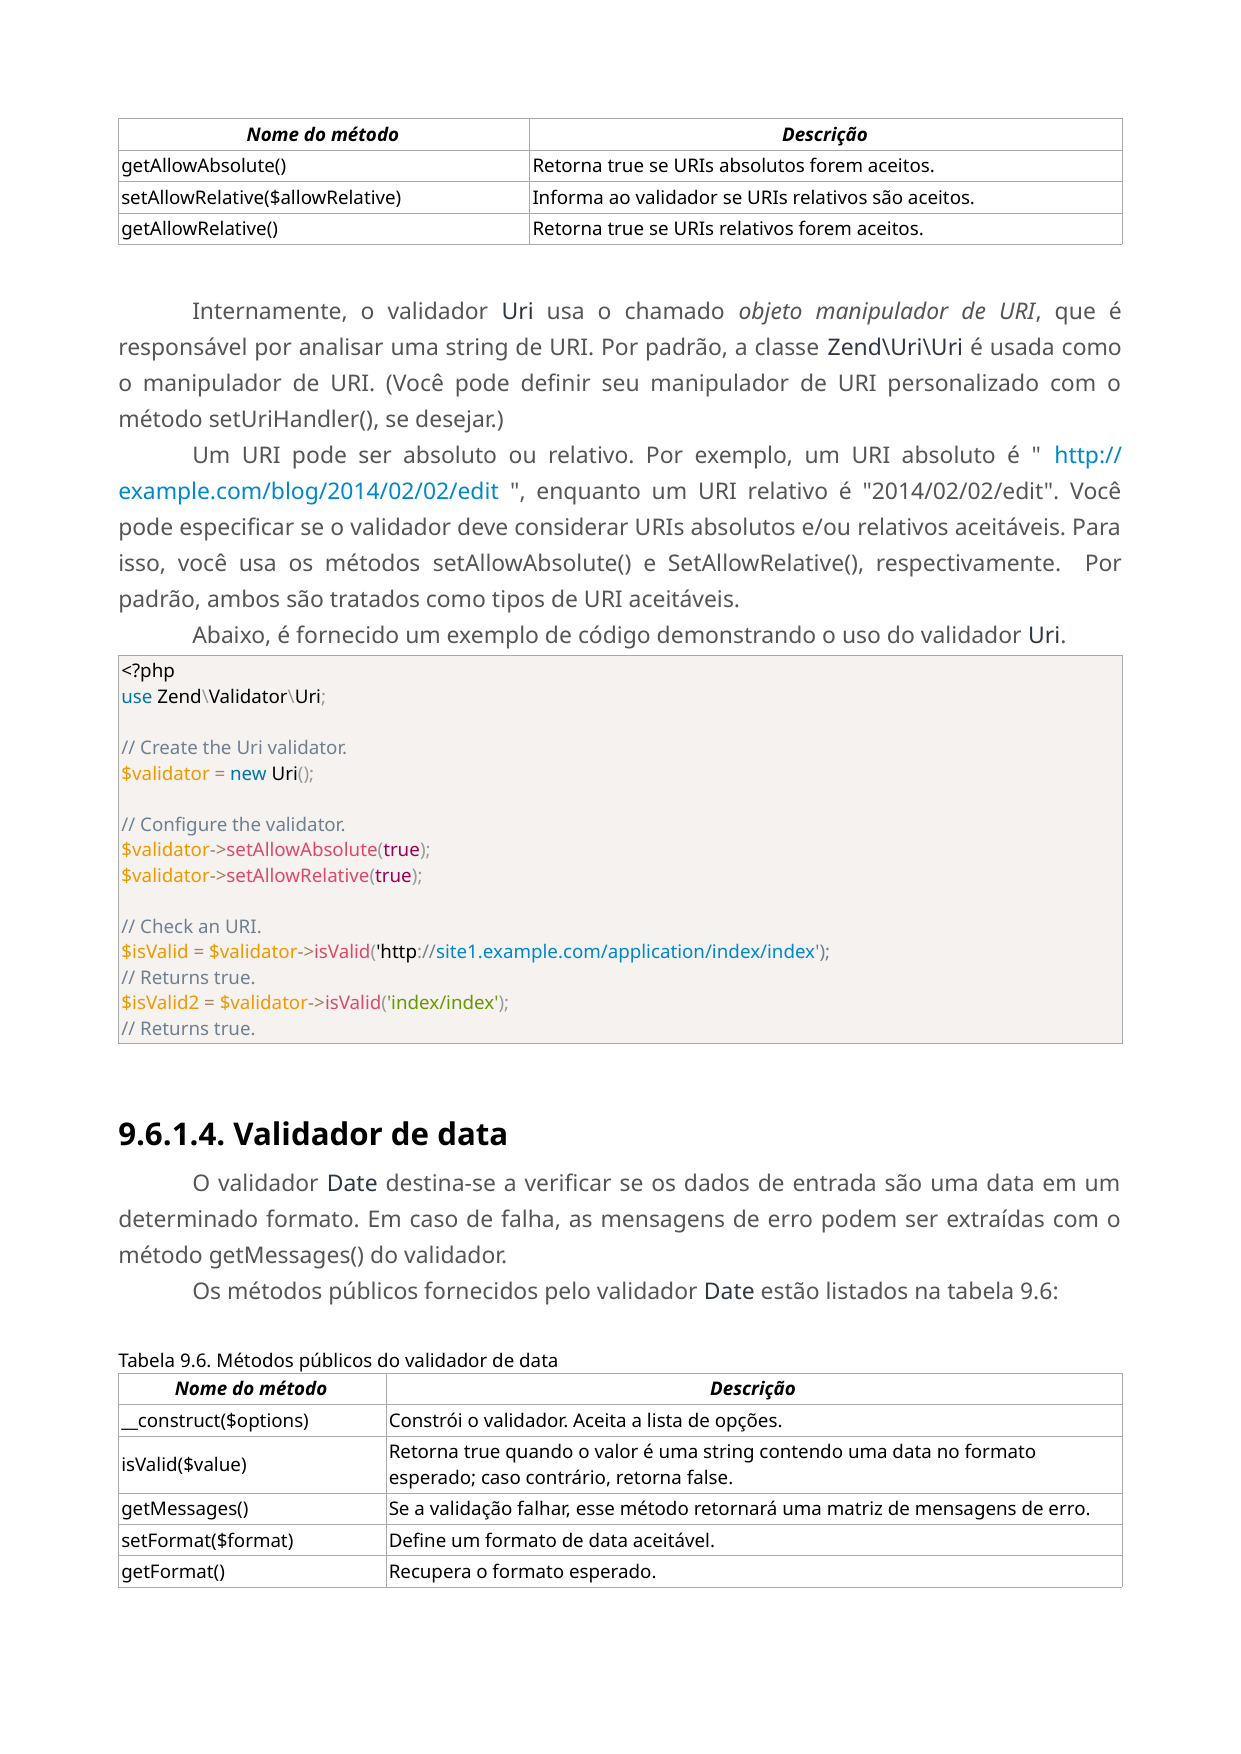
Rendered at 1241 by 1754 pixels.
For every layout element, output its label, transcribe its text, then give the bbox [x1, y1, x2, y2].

table_cell Retorna true se URIs relativos forem aceitos. [530, 214, 1122, 244]
table_cell __construct($options) [119, 1405, 386, 1436]
text Abaixo, é fornecido um exemplo de código demonstrando o uso do validador Uri. [118, 619, 1122, 650]
table_cell isValid($value) [119, 1437, 386, 1492]
text <?php [119, 656, 1122, 680]
table_cell getMessages() [119, 1494, 386, 1524]
text // Configure the validator. [119, 808, 1122, 833]
table_header Descrição [387, 1374, 1122, 1404]
text use Zend\Validator\Uri; [119, 680, 1122, 706]
table_cell getFormat() [119, 1556, 386, 1587]
text $validator->setAllowRelative(true); [119, 859, 1122, 884]
table_header Nome do método [119, 119, 529, 149]
table_cell Retorna true se URIs absolutos forem aceitos. [530, 151, 1122, 181]
text $isValid = $validator->isValid('http://site1.example.com/application/index/index'); [119, 935, 1122, 961]
table_cell Se a validação falhar, esse método retornará uma matriz de mensagens de erro. [387, 1494, 1122, 1524]
table_cell getAllowAbsolute() [119, 151, 529, 181]
table_cell setFormat($format) [119, 1525, 386, 1555]
text // Returns true. [119, 961, 1122, 986]
text // Returns true. [119, 1012, 1122, 1043]
text Tabela 9.6. Métodos públicos do validador de data [118, 1347, 1122, 1373]
text Um URI pode ser absoluto ou relativo. Por exemplo, um URI absoluto é " http:// example.com/blog/2014/02/02/edit ", enquanto um URI relativo é "2014/02/02/edit". Você pode especificar se o validador deve considerar URIs absolutos e/ou relativos aceitáveis. Para isso, você usa os métodos setAllowAbsolute() e SetAllowRelative(), respectivamente. Por padrão, ambos são tratados como tipos de URI aceitáveis. [118, 439, 1122, 614]
table_cell Constrói o validador. Aceita a lista de opções. [387, 1405, 1122, 1436]
table_header Descrição [530, 119, 1122, 149]
text // Create the Uri validator. [119, 731, 1122, 757]
table_cell Informa ao validador se URIs relativos são aceitos. [530, 182, 1122, 212]
text $validator = new Uri(); [119, 757, 1122, 782]
text $isValid2 = $validator->isValid('index/index'); [119, 986, 1122, 1012]
table_cell Recupera o formato esperado. [387, 1556, 1122, 1587]
subtitle 9.6.1.4. Validador de data [118, 1112, 1122, 1155]
text // Check an URI. [119, 910, 1122, 935]
table_cell Define um formato de data aceitável. [387, 1525, 1122, 1555]
table_header Nome do método [119, 1374, 386, 1404]
text $validator->setAllowAbsolute(true); [119, 833, 1122, 859]
table_cell setAllowRelative($allowRelative) [119, 182, 529, 212]
table_cell Retorna true quando o valor é uma string contendo uma data no formato esperado; caso contrário, retorna false. [387, 1437, 1122, 1492]
text Os métodos públicos fornecidos pelo validador Date estão listados na tabela 9.6: [118, 1275, 1122, 1306]
text Internamente, o validador Uri usa o chamado objeto manipulador de URI, que é responsável por analisar uma string de URI. Por padrão, a classe Zend\Uri\Uri é usada como o manipulador de URI. (Você pode definir seu manipulador de URI personalizado com o método setUriHandler(), se desejar.) [118, 295, 1122, 434]
table_cell getAllowRelative() [119, 214, 529, 244]
text O validador Date destina-se a verificar se os dados de entrada são uma data em um determinado formato. Em caso de falha, as mensagens de erro podem ser extraídas com o método getMessages() do validador. [118, 1167, 1122, 1271]
